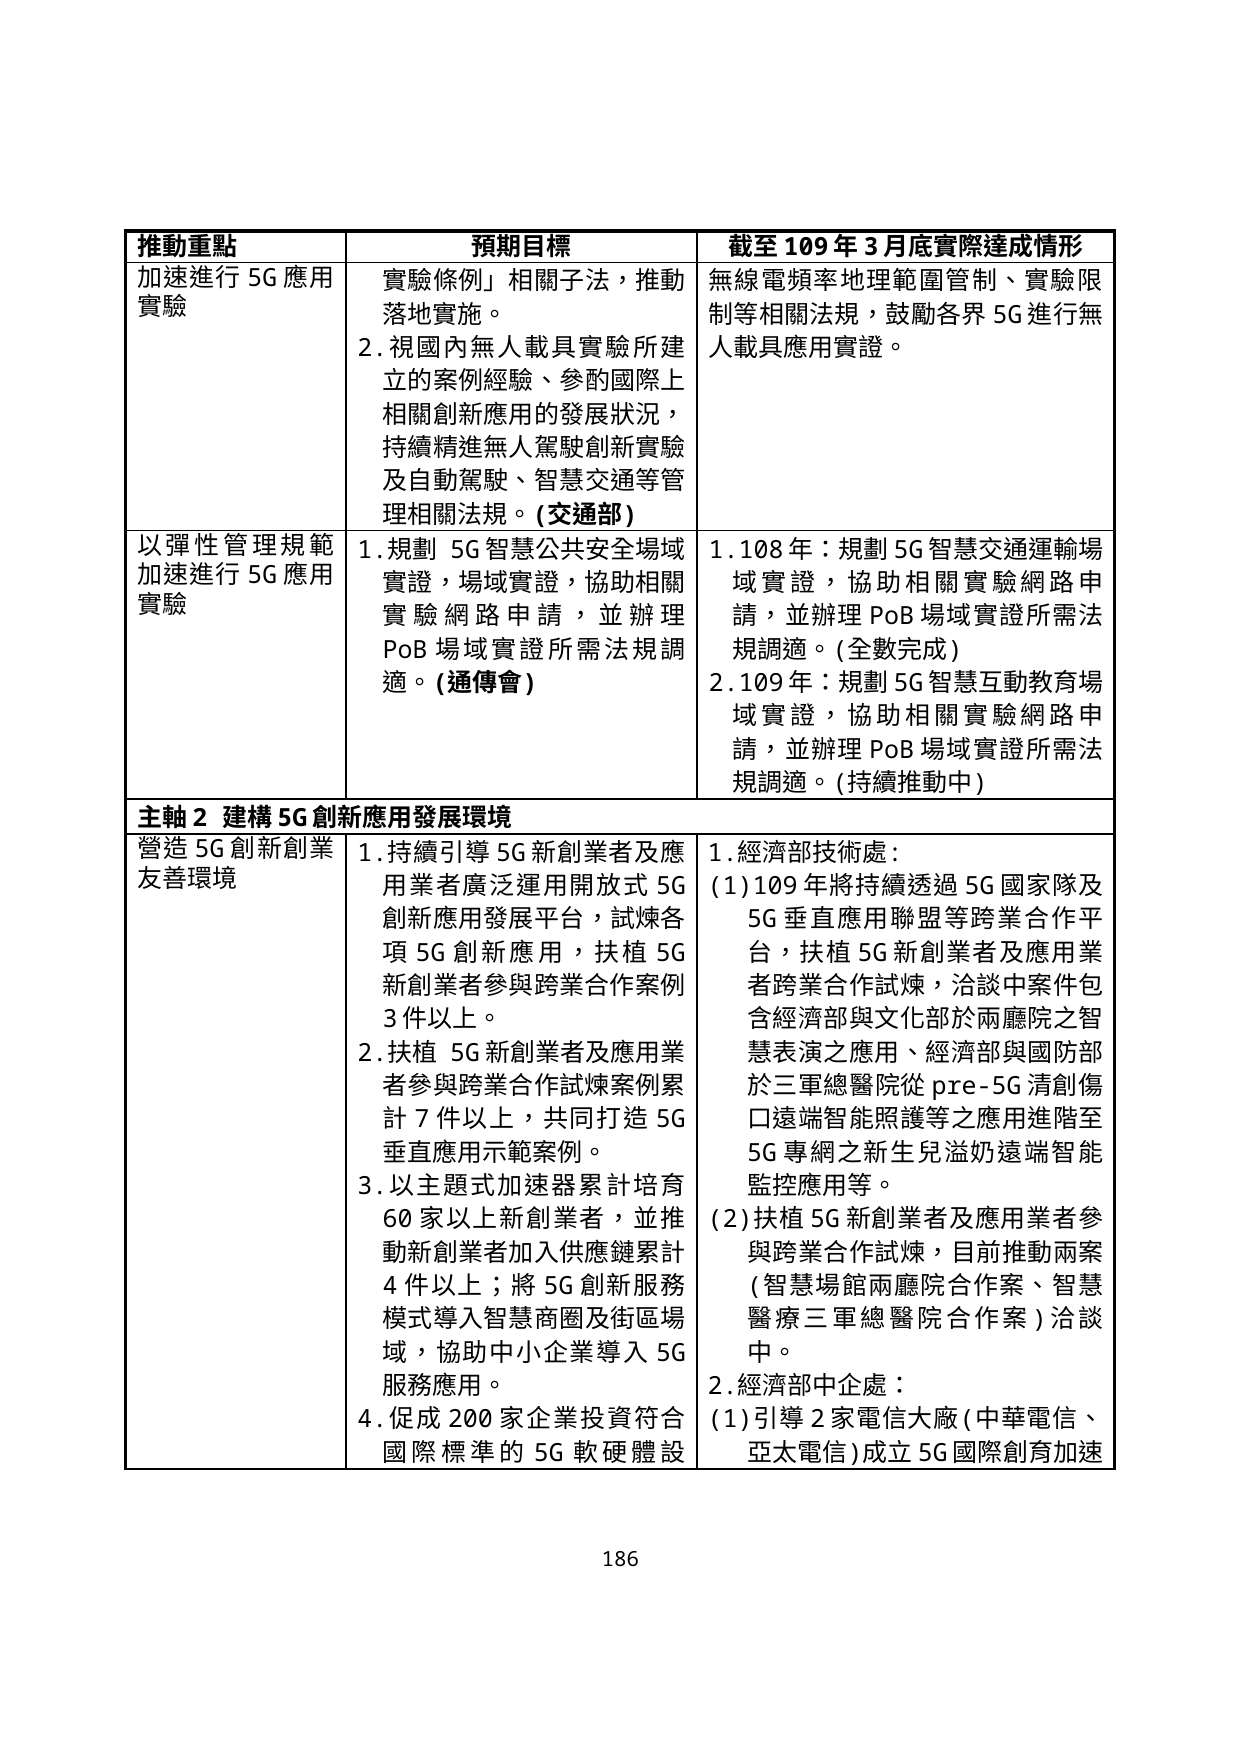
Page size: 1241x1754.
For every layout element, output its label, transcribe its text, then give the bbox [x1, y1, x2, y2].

table_cell 營造5G創新創業友善環境 [127, 835, 345, 1468]
table_cell 1.108年：規劃5G智慧交通運輸場域實證，協助相關實驗網路申請，並辦理PoB場域實證所需法規調適。(全數完成) 2.109年：規劃5G智慧互動教育場域實證，協助相關實驗網路申請，並辦理PoB場域實證所需法規調適。(持續推動中) [698, 531, 1113, 798]
table_cell 1.經濟部技術處: (1)109年將持續透過5G國家隊及5G垂直應用聯盟等跨業合作平台，扶植5G新創業者及應用業者跨業合作試煉，洽談中案件包含經濟部與文化部於兩廳院之智慧表演之應用、經濟部與國防部於三軍總醫院從pre-5G清創傷口遠端智能照護等之應用進階至5G專網之新生兒溢奶遠端智能監控應用等。 (2)扶植5G新創業者及應用業者參與跨業合作試煉，目前推動兩案(智慧場館兩廳院合作案、智慧醫療三軍總醫院合作案)洽談中。 2.經濟部中企處： (1)引導2家電信大廠(中華電信、亞太電信)成立5G國際創育加速 [698, 835, 1113, 1468]
table_cell 1.規劃 5G智慧公共安全場域實證，場域實證，協助相關實驗網路申請，並辦理 PoB場域實證所需法規調適。(通傳會) [347, 531, 696, 798]
table_header 截至109年3月底實際達成情形 [698, 233, 1113, 262]
table_header 推動重點 [127, 233, 345, 262]
table_cell 1.持續引導5G新創業者及應用業者廣泛運用開放式5G創新應用發展平台，試煉各項5G創新應用，扶植5G新創業者參與跨業合作案例3件以上。 2.扶植 5G新創業者及應用業者參與跨業合作試煉案例累計7件以上，共同打造5G垂直應用示範案例。 3.以主題式加速器累計培育 60家以上新創業者，並推動新創業者加入供應鏈累計 4件以上；將5G創新服務模式導入智慧商圈及街區場域，協助中小企業導入5G服務應用。 4.促成200家企業投資符合國際標準的5G軟硬體設 [347, 835, 696, 1468]
table_cell 實驗條例」相關子法，推動落地實施。 2.視國內無人載具實驗所建立的案例經驗、參酌國際上相關創新應用的發展狀況，持續精進無人駕駛創新實驗及自動駕駛、智慧交通等管理相關法規。(交通部) [347, 263, 696, 530]
table_header 預期目標 [347, 233, 696, 262]
table_cell 加速進行5G應用實驗 [127, 263, 345, 530]
table_cell 無線電頻率地理範圍管制、實驗限制等相關法規，鼓勵各界5G進行無人載具應用實證。 [698, 263, 1113, 530]
table_cell 以彈性管理規範加速進行5G應用實驗 [127, 531, 345, 798]
table_cell 主軸2 建構5G創新應用發展環境 [127, 800, 1113, 833]
